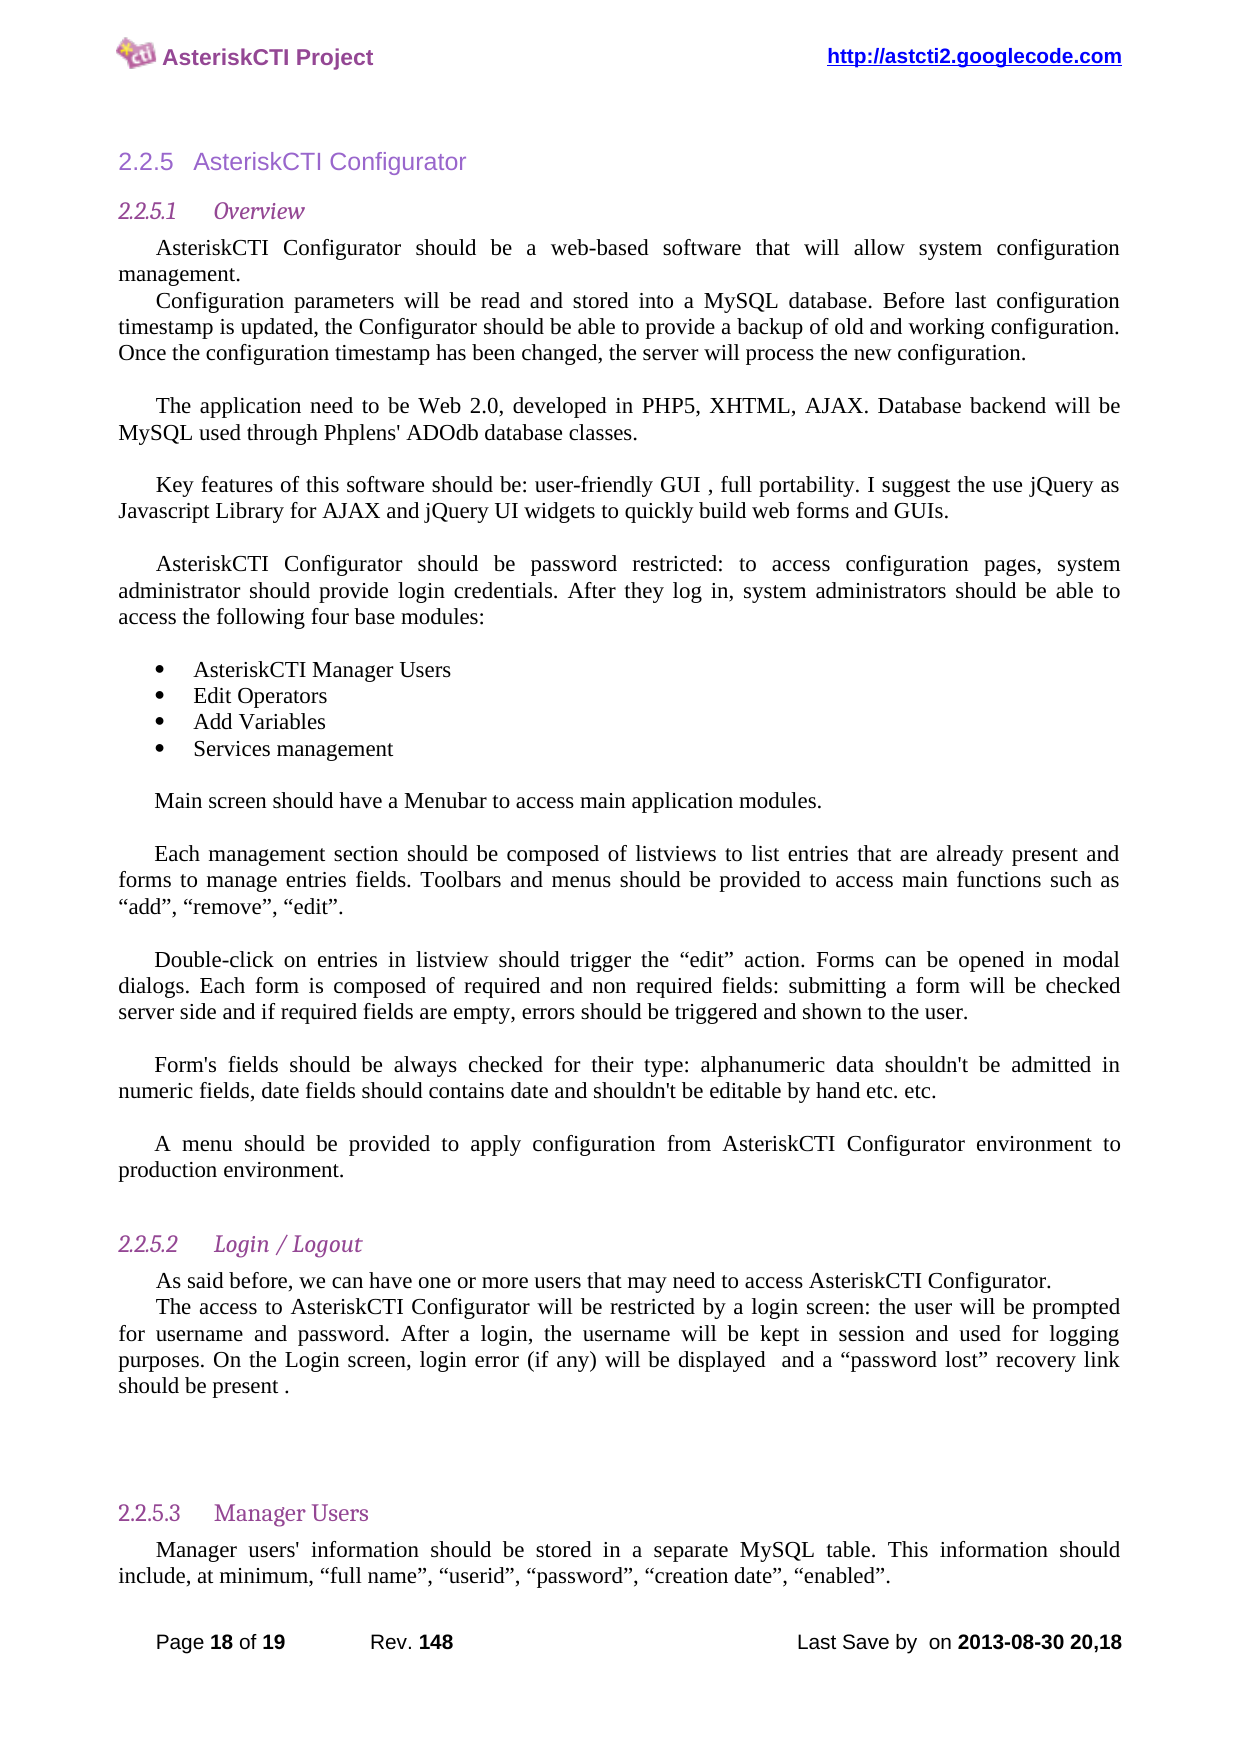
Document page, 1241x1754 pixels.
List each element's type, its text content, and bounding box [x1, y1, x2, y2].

list Add Variables [156, 708, 1122, 735]
text Main screen should have a Menubar to access main application modules. [118, 787, 1122, 814]
text The access to AsteriskCTI Configurator will be restricted by a login screen: the user will be prompted for username and password. After a login, the username will be kept in session and used for logging purposes. On the Login screen, login error (if any) will be displayed and a “password lost” recovery link should be present . [118, 1293, 1122, 1399]
text Double-click on entries in listview should trigger the “edit” action. Forms can be opened in modal dialogs. Each form is composed of required and non required fields: submitting a form will be checked server side and if required fields are empty, errors should be triggered and shown to the user. [118, 946, 1122, 1025]
list Edit Operators [156, 682, 1122, 708]
text Configuration parameters will be read and stored into a MySQL database. Before last configuration timestamp is updated, the Configurator should be able to provide a backup of old and working configuration. Once the configuration timestamp has been changed, the server will process the new configuration. [118, 287, 1122, 366]
list Services management [156, 735, 1122, 761]
subtitle AsteriskCTI Configurator [118, 147, 1122, 176]
text Form's fields should be always checked for their type: alphanumeric data shouldn't be admitted in numeric fields, date fields should contains date and shouldn't be editable by hand etc. etc. [118, 1051, 1122, 1104]
text AsteriskCTI Configurator should be a web-based software that will allow system configuration management. [118, 234, 1122, 287]
text Each management section should be composed of listviews to list entries that are already present and forms to manage entries fields. Toolbars and menus should be provided to access main functions such as “add”, “remove”, “edit”. [118, 840, 1122, 919]
subtitle Overview [118, 197, 1122, 226]
text A menu should be provided to apply configuration from AsteriskCTI Configurator environment to production environment. [118, 1130, 1122, 1183]
picture [116, 34, 157, 74]
subtitle Manager Users [118, 1499, 1122, 1527]
subtitle Login / Logout [118, 1230, 1122, 1259]
text As said before, we can have one or more users that may need to access AsteriskCTI Configurator. [118, 1267, 1122, 1293]
text Key features of this software should be: user-friendly GUI , full portability. I suggest the use jQuery as Javascript Library for AJAX and jQuery UI widgets to quickly build web forms and GUIs. [118, 471, 1122, 524]
text The application need to be Web 2.0, developed in PHP5, XHTML, AJAX. Database backend will be MySQL used through Phplens' ADOdb database classes. [118, 392, 1122, 445]
text AsteriskCTI Configurator should be password restricted: to access configuration pages, system administrator should provide login credentials. After they log in, system administrators should be able to access the following four base modules: [118, 550, 1122, 629]
text Manager users' information should be stored in a separate MySQL table. This information should include, at minimum, “full name”, “userid”, “password”, “creation date”, “enabled”. [118, 1536, 1122, 1588]
list AsteriskCTI Manager Users [156, 656, 1122, 682]
